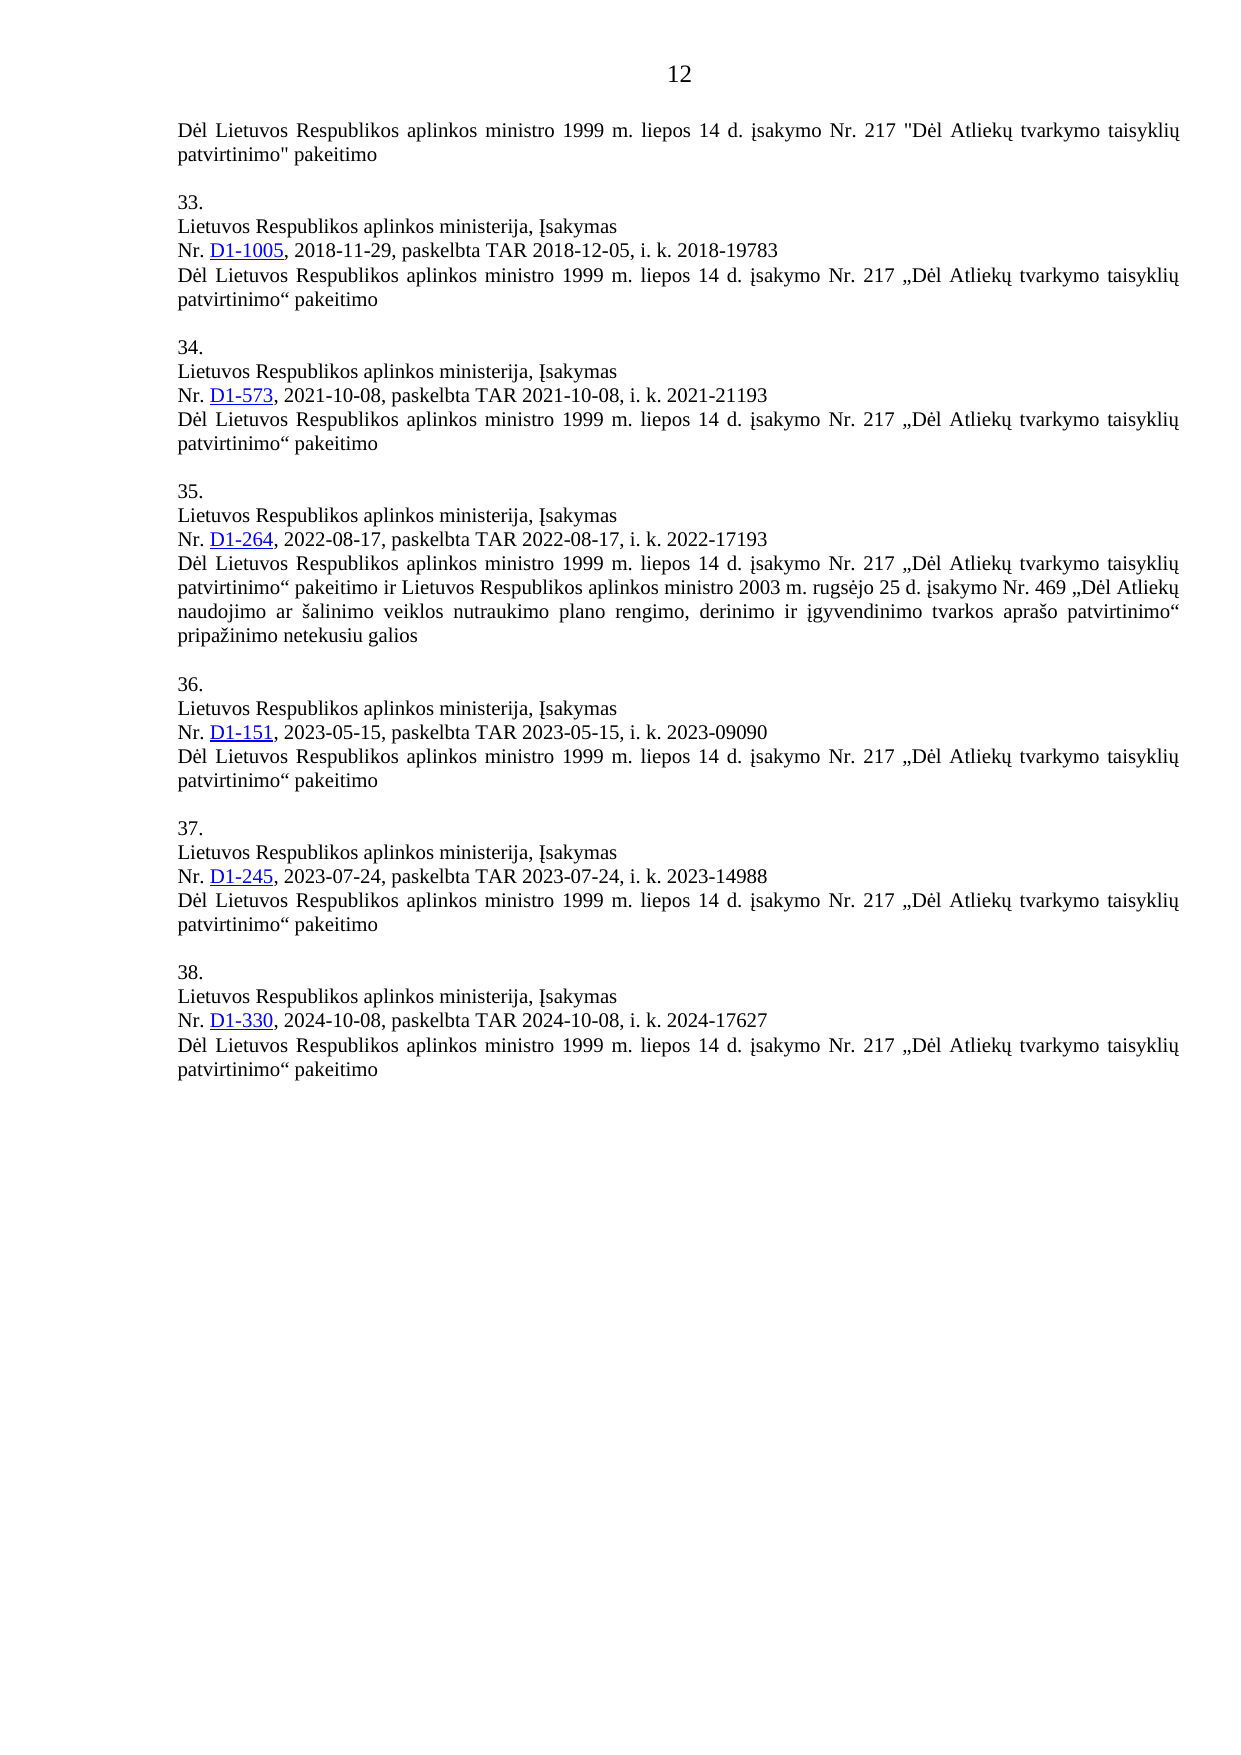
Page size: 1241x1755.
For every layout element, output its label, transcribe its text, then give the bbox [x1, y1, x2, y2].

text Nr. D1-573, 2021-10-08, paskelbta TAR 2021-10-08, i. k. 2021-21193 [177, 383, 1181, 407]
text 36. [177, 672, 1181, 696]
text Lietuvos Respublikos aplinkos ministerija, Įsakymas [177, 696, 1181, 720]
text Dėl Lietuvos Respublikos aplinkos ministro 1999 m. liepos 14 d. įsakymo Nr. 217 "Dėl Atliekų tvarkymo taisyklių patvirtinimo" pakeitimo [177, 118, 1181, 166]
text Lietuvos Respublikos aplinkos ministerija, Įsakymas [177, 214, 1181, 238]
text Nr. D1-151, 2023-05-15, paskelbta TAR 2023-05-15, i. k. 2023-09090 [177, 720, 1181, 744]
text Dėl Lietuvos Respublikos aplinkos ministro 1999 m. liepos 14 d. įsakymo Nr. 217 „Dėl Atliekų tvarkymo taisyklių patvirtinimo“ pakeitimo [177, 888, 1181, 936]
text Dėl Lietuvos Respublikos aplinkos ministro 1999 m. liepos 14 d. įsakymo Nr. 217 „Dėl Atliekų tvarkymo taisyklių patvirtinimo“ pakeitimo [177, 407, 1181, 455]
text Nr. D1-330, 2024-10-08, paskelbta TAR 2024-10-08, i. k. 2024-17627 [177, 1008, 1181, 1032]
text Nr. D1-1005, 2018-11-29, paskelbta TAR 2018-12-05, i. k. 2018-19783 [177, 238, 1181, 262]
text Lietuvos Respublikos aplinkos ministerija, Įsakymas [177, 359, 1181, 383]
text 34. [177, 335, 1181, 359]
text Dėl Lietuvos Respublikos aplinkos ministro 1999 m. liepos 14 d. įsakymo Nr. 217 „Dėl Atliekų tvarkymo taisyklių patvirtinimo“ pakeitimo [177, 744, 1181, 792]
text 37. [177, 816, 1181, 840]
text Lietuvos Respublikos aplinkos ministerija, Įsakymas [177, 503, 1181, 527]
text 33. [177, 190, 1181, 214]
text Dėl Lietuvos Respublikos aplinkos ministro 1999 m. liepos 14 d. įsakymo Nr. 217 „Dėl Atliekų tvarkymo taisyklių patvirtinimo“ pakeitimo [177, 262, 1181, 311]
text Dėl Lietuvos Respublikos aplinkos ministro 1999 m. liepos 14 d. įsakymo Nr. 217 „Dėl Atliekų tvarkymo taisyklių patvirtinimo“ pakeitimo [177, 1032, 1181, 1081]
text Lietuvos Respublikos aplinkos ministerija, Įsakymas [177, 984, 1181, 1008]
text 38. [177, 960, 1181, 984]
text Nr. D1-264, 2022-08-17, paskelbta TAR 2022-08-17, i. k. 2022-17193 [177, 527, 1181, 551]
text 35. [177, 479, 1181, 503]
text Lietuvos Respublikos aplinkos ministerija, Įsakymas [177, 840, 1181, 864]
text Dėl Lietuvos Respublikos aplinkos ministro 1999 m. liepos 14 d. įsakymo Nr. 217 „Dėl Atliekų tvarkymo taisyklių patvirtinimo“ pakeitimo ir Lietuvos Respublikos aplinkos ministro 2003 m. rugsėjo 25 d. įsakymo Nr. 469 „Dėl Atliekų naudojimo ar šalinimo veiklos nutraukimo plano rengimo, derinimo ir įgyvendinimo tvarkos aprašo patvirtinimo“ pripažinimo netekusiu galios [177, 551, 1181, 647]
text Nr. D1-245, 2023-07-24, paskelbta TAR 2023-07-24, i. k. 2023-14988 [177, 864, 1181, 888]
